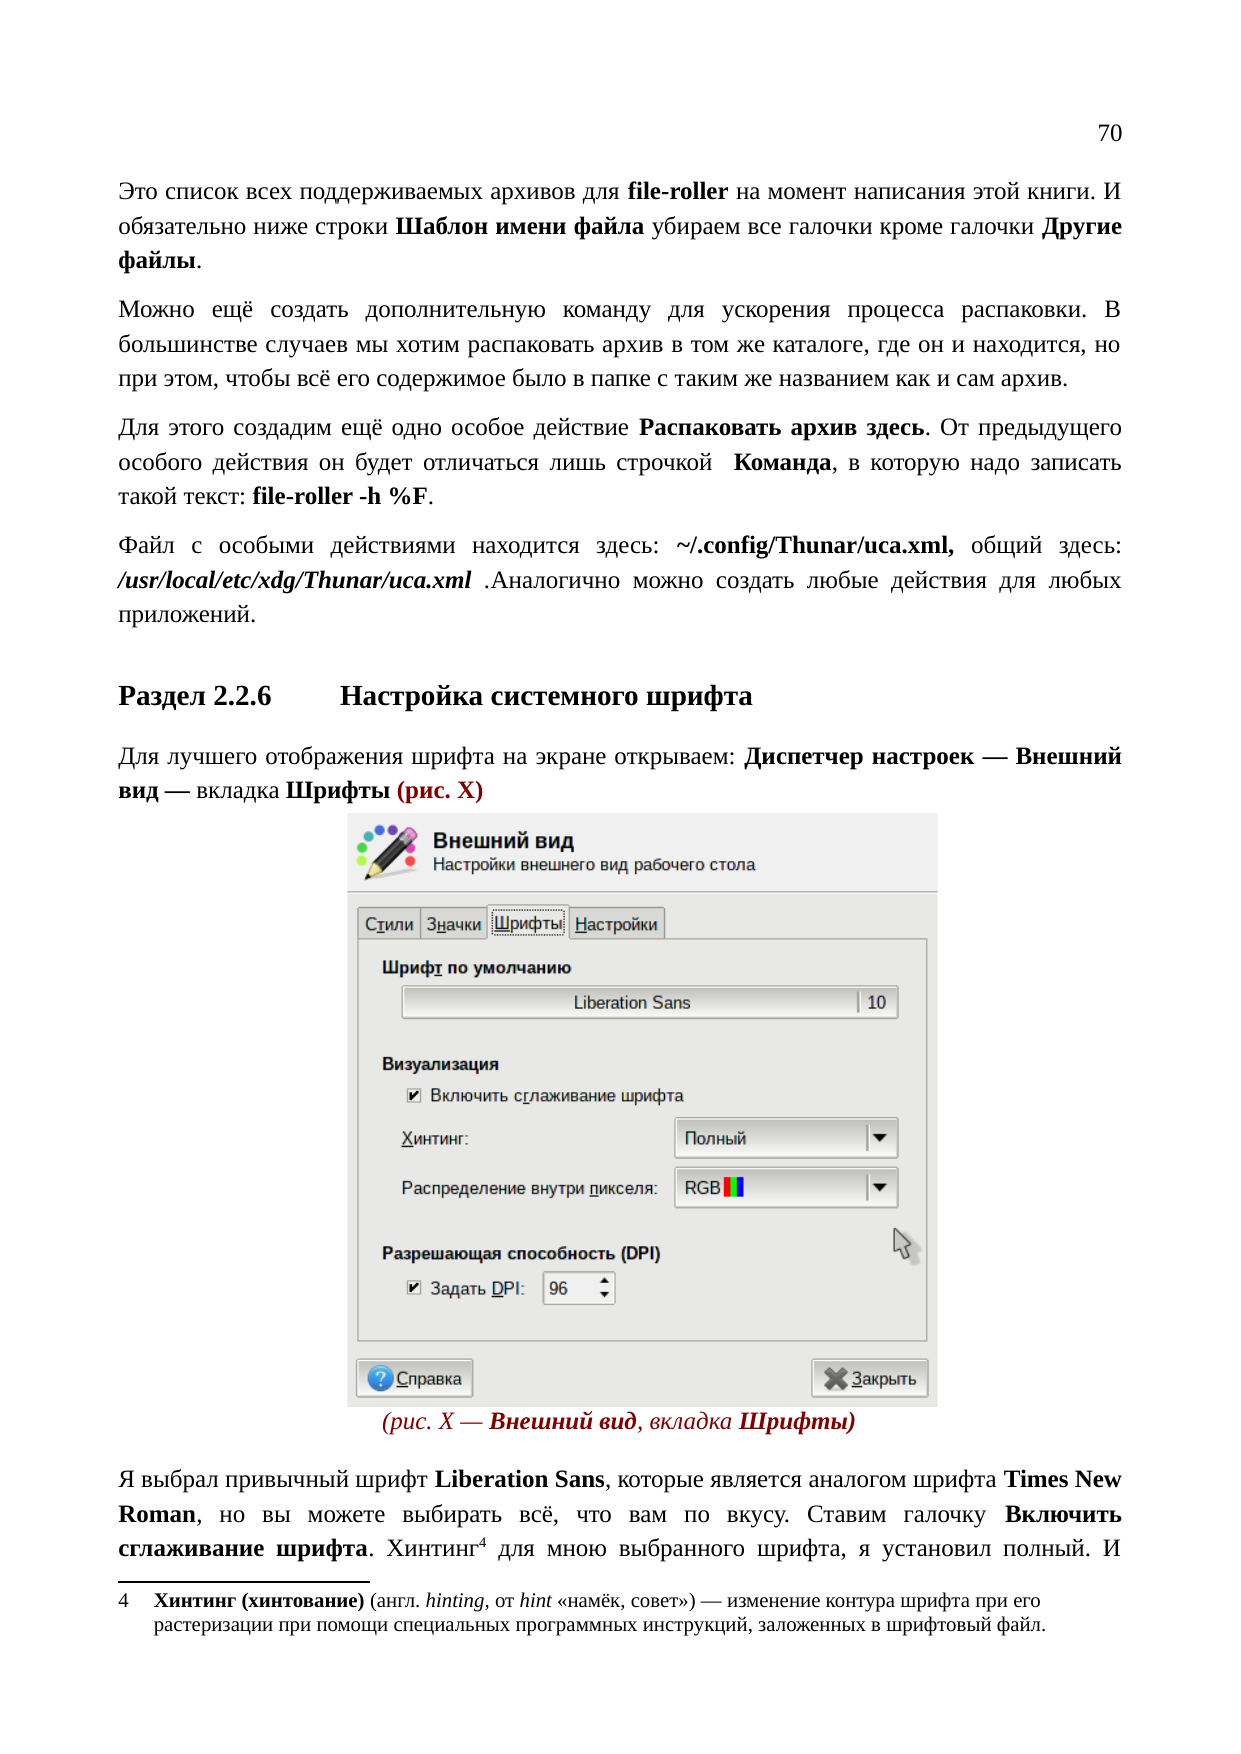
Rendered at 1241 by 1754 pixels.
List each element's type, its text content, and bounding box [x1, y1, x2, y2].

text (рис. Х — Внешний вид, вкладка Шрифты) [118, 1407, 1122, 1435]
text Для этого создадим ещё одно особое действие Распаковать архив здесь. От предыдущего особого действия он будет отличаться лишь строчкой Команда, в которую надо записать такой текст: file-roller -h %F. [118, 412, 1122, 510]
text Файл с особыми действиями находится здесь: ~/.config/Thunar/uca.xml, общий здесь: /usr/local/etc/xdg/Thunar/uca.xml .Аналогично можно создать любые действия для любых приложений. [118, 530, 1122, 628]
picture [347, 813, 938, 1407]
text Я выбрал привычный шрифт Liberation Sans, которые является аналогом шрифта Times New Roman, но вы можете выбирать всё, что вам по вкусу. Ставим галочку Включить сглаживание шрифта. Хинтинг для мною выбранного шрифта, я установил полный. И [118, 1464, 1122, 1562]
text Для лучшего отображения шрифта на экране открываем: Диспетчер настроек — Внешний вид — вкладка Шрифты (рис. Х) [118, 741, 1122, 804]
text Это список всех поддерживаемых архивов для file-roller на момент написания этой книги. И обязательно ниже строки Шаблон имени файла убираем все галочки кроме галочки Другие файлы. [118, 176, 1122, 274]
subtitle Настройка системного шрифта [118, 678, 1122, 711]
text Можно ещё создать дополнительную команду для ускорения процесса распаковки. В большинстве случаев мы хотим распаковать архив в том же каталоге, где он и находится, но при этом, чтобы всё его содержимое было в папке с таким же названием как и сам архив. [118, 294, 1122, 392]
text Хинтинг (хинтование) (англ. hinting, от hint «намёк, совет») — изменение контура шрифта при его растеризации при помощи специальных программных инструкций, заложенных в шрифтовый файл. [118, 1588, 1122, 1636]
